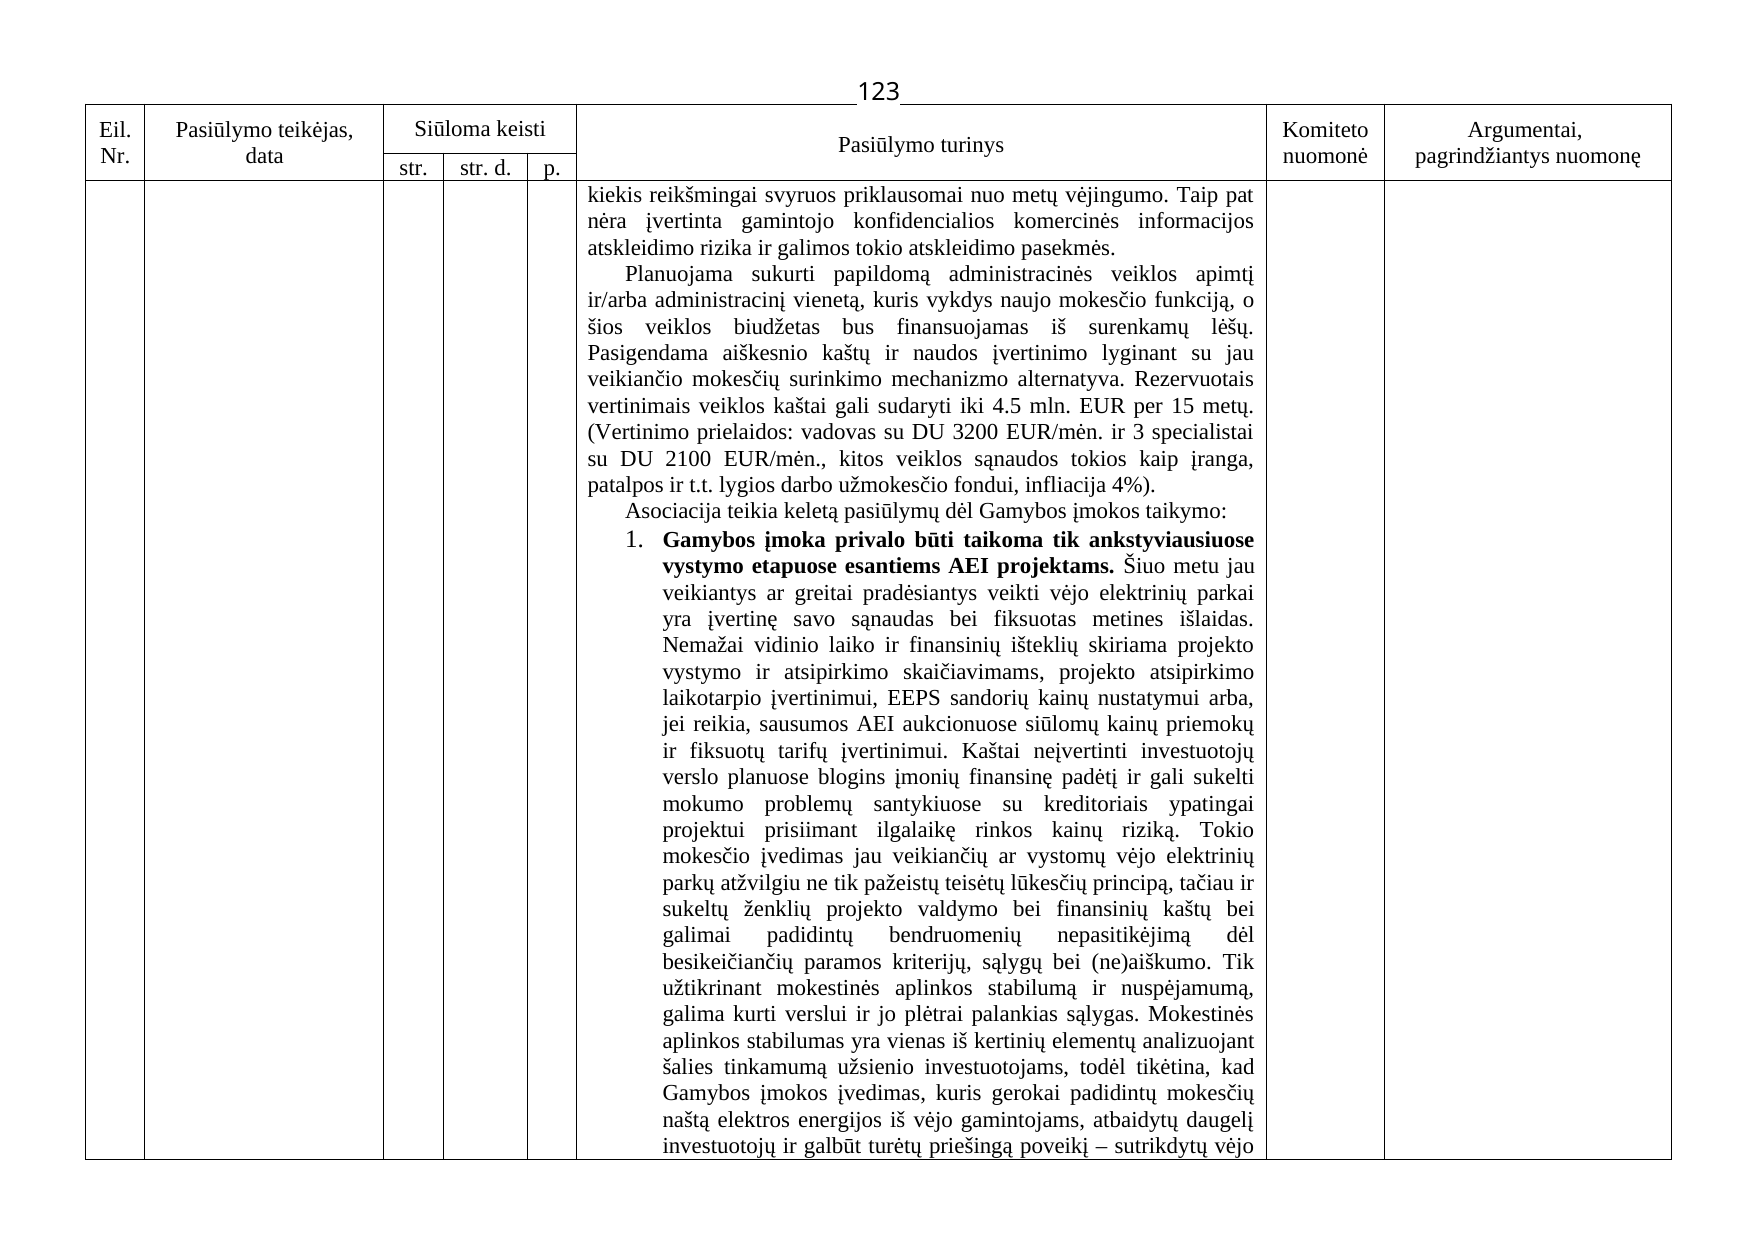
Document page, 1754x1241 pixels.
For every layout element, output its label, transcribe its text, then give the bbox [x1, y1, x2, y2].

table_header Pasiūlymo teikėjas, data [145, 105, 383, 180]
table_header Komiteto nuomonė [1267, 105, 1384, 180]
table_cell str. [384, 154, 443, 180]
table_cell str. d. [444, 154, 527, 180]
table_cell p. [528, 154, 576, 180]
table_cell [384, 181, 443, 1158]
table_cell kiekis reikšmingai svyruos priklausomai nuo metų vėjingumo. Taip pat nėra įvertinta gamintojo konfidencialios komercinės informacijos atskleidimo rizika ir galimos tokio atskleidimo pasekmės. Planuojama sukurti papildomą administracinės veiklos apimtį ir/arba administracinį vienetą, kuris vykdys naujo mokesčio funkciją, o šios veiklos biudžetas bus finansuojamas iš surenkamų lėšų. Pasigendama aiškesnio kaštų ir naudos įvertinimo lyginant su jau veikiančio mokesčių surinkimo mechanizmo alternatyva. Rezervuotais vertinimais veiklos kaštai gali sudaryti iki 4.5 mln. EUR per 15 metų. (Vertinimo prielaidos: vadovas su DU 3200 EUR/mėn. ir 3 specialistai su DU 2100 EUR/mėn., kitos veiklos sąnaudos tokios kaip įranga, patalpos ir t.t. lygios darbo užmokesčio fondui, infliacija 4%). Asociacija teikia keletą pasiūlymų dėl Gamybos įmokos taikymo: Gamybos įmoka privalo būti taikoma tik ankstyviausiuose vystymo etapuose esantiems AEI projektams. Šiuo metu jau veikiantys ar greitai pradėsiantys veikti vėjo elektrinių parkai yra įvertinę savo sąnaudas bei fiksuotas metines išlaidas. Nemažai vidinio laiko ir finansinių išteklių skiriama projekto vystymo ir atsipirkimo skaičiavimams, projekto atsipirkimo laikotarpio įvertinimui, EEPS sandorių kainų nustatymui arba, jei reikia, sausumos AEI aukcionuose siūlomų kainų priemokų ir fiksuotų tarifų įvertinimui. Kaštai neįvertinti investuotojų verslo planuose blogins įmonių finansinę padėtį ir gali sukelti mokumo problemų santykiuose su kreditoriais ypatingai projektui prisiimant ilgalaikę rinkos kainų riziką. Tokio mokesčio įvedimas jau veikiančių ar vystomų vėjo elektrinių parkų atžvilgiu ne tik pažeistų teisėtų lūkesčių principą, tačiau ir sukeltų ženklių projekto valdymo bei finansinių kaštų bei galimai padidintų bendruomenių nepasitikėjimą dėl besikeičiančių paramos kriterijų, sąlygų bei (ne)aiškumo. Tik užtikrinant mokestinės aplinkos stabilumą ir nuspėjamumą, galima kurti verslui ir jo plėtrai palankias sąlygas. Mokestinės aplinkos stabilumas yra vienas iš kertinių elementų analizuojant šalies tinkamumą užsienio investuotojams, todėl tikėtina, kad Gamybos įmokos įvedimas, kuris gerokai padidintų mokesčių naštą elektros energijos iš vėjo gamintojams, atbaidytų daugelį investuotojų ir galbūt turėtų priešingą poveikį – sutrikdytų vėjo [577, 181, 1266, 1158]
table_header Eil. Nr. [86, 105, 144, 180]
table_cell [1385, 181, 1671, 1158]
table_cell [444, 181, 527, 1158]
table_header Pasiūlymo turinys [577, 105, 1266, 180]
table_cell [528, 181, 576, 1158]
table_header Argumentai, pagrindžiantys nuomonę [1385, 105, 1671, 180]
table_cell [1267, 181, 1384, 1158]
table_cell [86, 181, 144, 1158]
table_header Siūloma keisti [384, 105, 576, 153]
table_cell [145, 181, 383, 1158]
